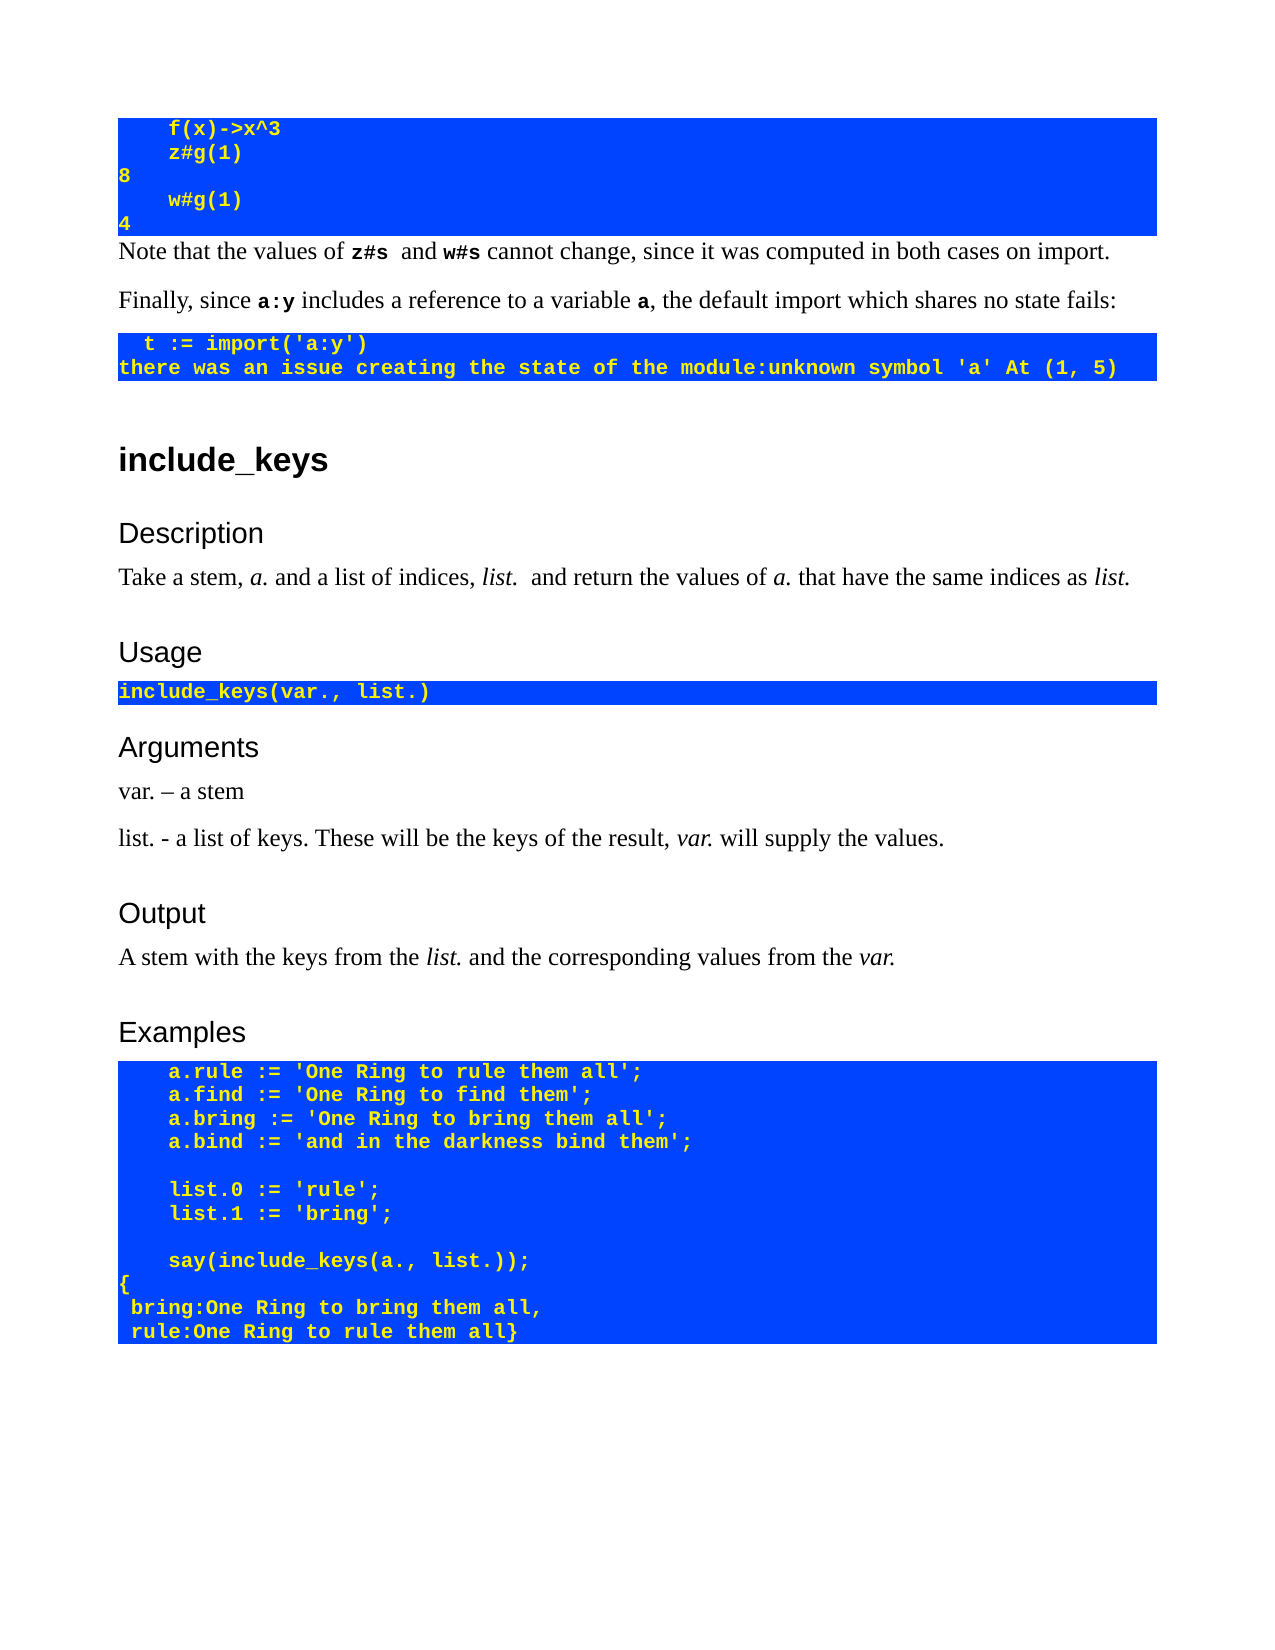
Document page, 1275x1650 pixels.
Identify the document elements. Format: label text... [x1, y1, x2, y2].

text w#g(1) [118, 189, 1157, 213]
subtitle Description [118, 516, 1157, 550]
text 4 [118, 213, 1157, 236]
text list. - a list of keys. These will be the keys of the result, var. will supply the values. [118, 823, 1157, 852]
text 8 [118, 165, 1157, 189]
text list.0 := 'rule'; [118, 1179, 1157, 1202]
text z#g(1) [118, 142, 1157, 165]
text var. – a stem [118, 776, 1157, 804]
text include_keys(var., list.) [118, 681, 1157, 705]
subtitle Usage [118, 635, 1157, 668]
text Take a stem, a. and a list of indices, list. and return the values of a. that have the same indices as list. [118, 562, 1157, 591]
text a.bring := 'One Ring to bring them all'; [118, 1108, 1157, 1132]
text a.rule := 'One Ring to rule them all'; [118, 1061, 1157, 1084]
text a.find := 'One Ring to find them'; [118, 1084, 1157, 1108]
subtitle Examples [118, 1014, 1157, 1048]
subtitle Arguments [118, 730, 1157, 763]
text a.bind := 'and in the darkness bind them'; [118, 1132, 1157, 1155]
subtitle Output [118, 896, 1157, 929]
text list.1 := 'bring'; [118, 1202, 1157, 1226]
text Finally, since a:y includes a reference to a variable a, the default import which shares no state fails: [118, 285, 1157, 314]
text t := import('a:y') [118, 333, 1157, 357]
text f(x)->x^3 [118, 118, 1157, 142]
text { [118, 1273, 1157, 1297]
text say(include_keys(a., list.)); [118, 1250, 1157, 1273]
text rule:One Ring to rule them all} [118, 1321, 1157, 1344]
subtitle include_keys [118, 402, 1157, 479]
text A stem with the keys from the list. and the corresponding values from the var. [118, 942, 1157, 971]
text Note that the values of z#s and w#s cannot change, since it was computed in both cases on import. [118, 236, 1157, 266]
text there was an issue creating the state of the module:unknown symbol 'a' At (1, 5) [118, 357, 1157, 381]
text bring:One Ring to bring them all, [118, 1297, 1157, 1321]
